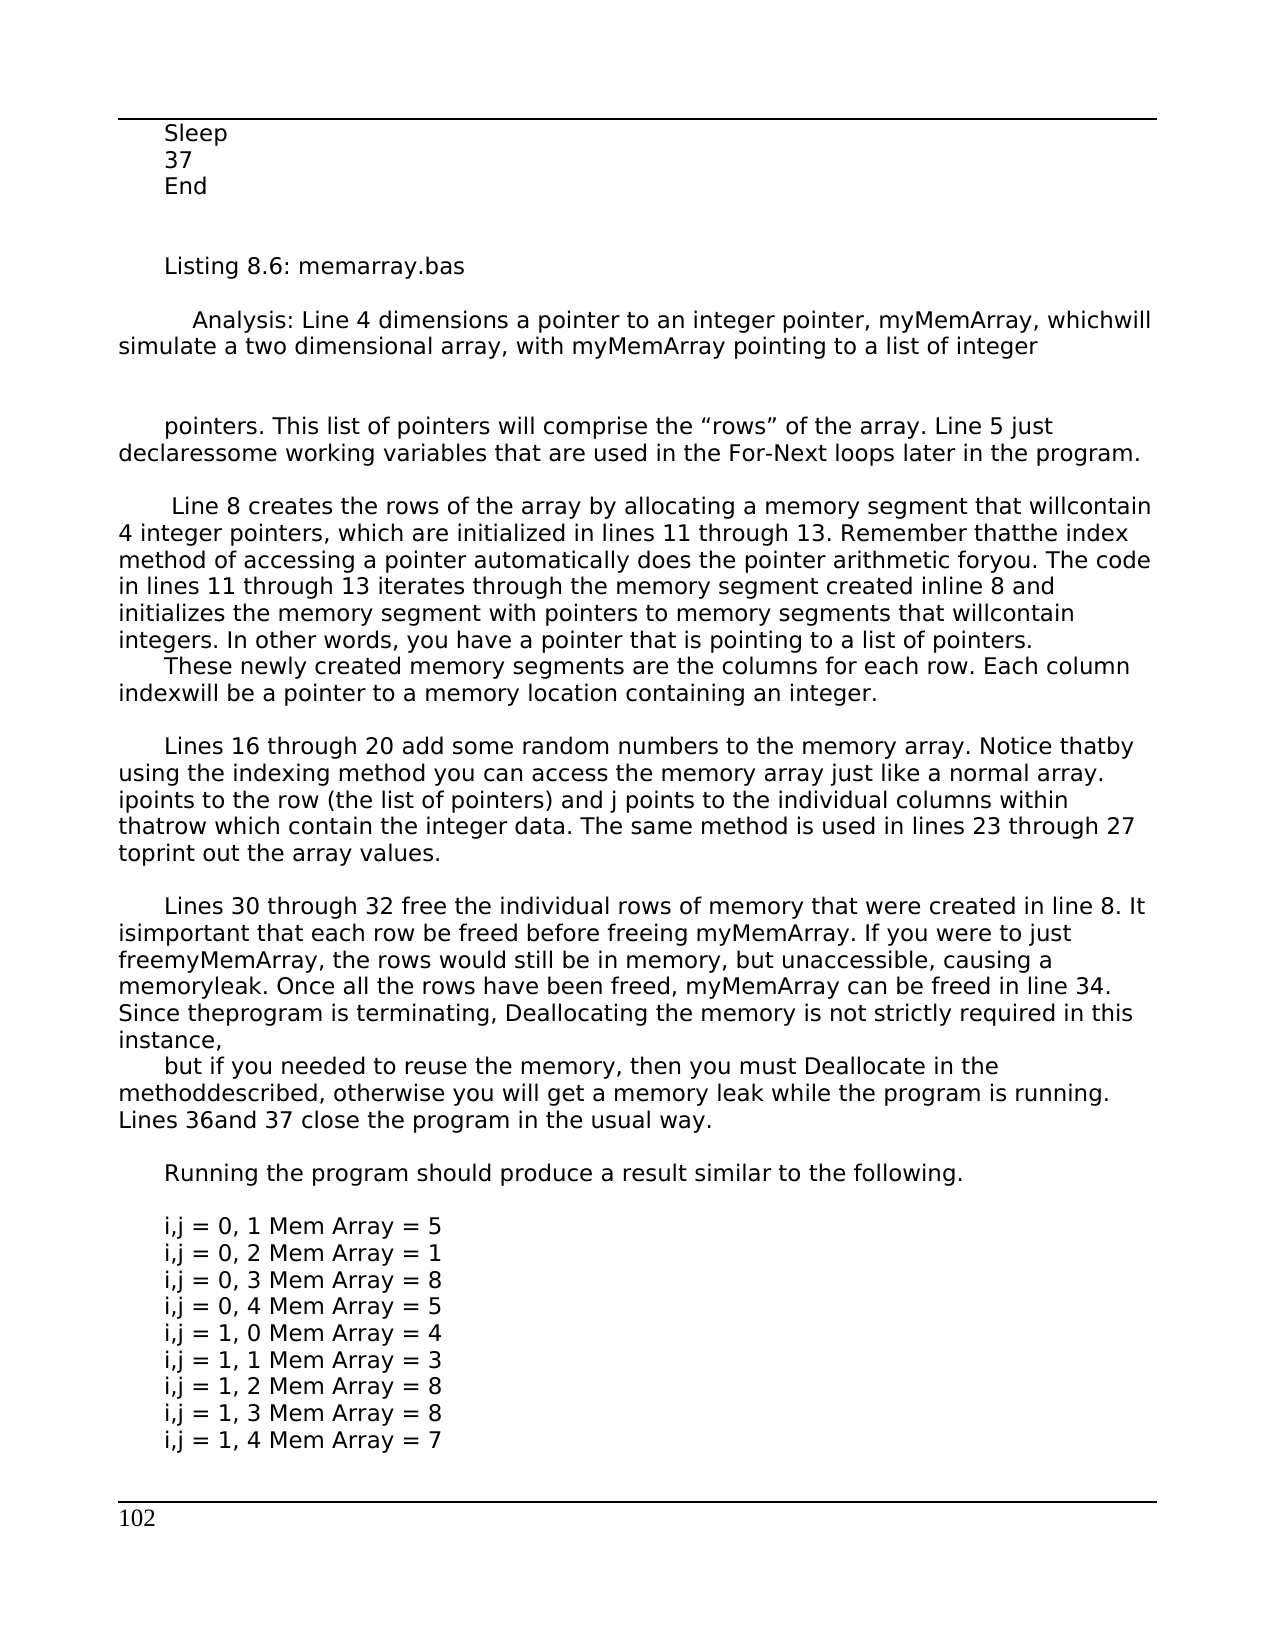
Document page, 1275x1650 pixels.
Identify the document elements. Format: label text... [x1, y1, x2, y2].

text i,j = 0, 2 Mem Array = 1 [118, 1240, 1157, 1267]
text i,j = 1, 4 Mem Array = 7 [118, 1427, 1157, 1453]
text End [118, 173, 1157, 200]
text i,j = 1, 2 Mem Array = 8 [118, 1373, 1157, 1400]
text i,j = 0, 1 Mem Array = 5 [118, 1213, 1157, 1240]
text Sleep [118, 120, 1157, 147]
text Line 8 creates the rows of the array by allocating a memory segment that willcontain 4 integer pointers, which are initialized in lines 11 through 13. Remember thatthe index method of accessing a pointer automatically does the pointer arithmetic foryou. The code in lines 11 through 13 iterates through the memory segment created inline 8 and initializes the memory segment with pointers to memory segments that willcontain integers. In other words, you have a pointer that is pointing to a list of pointers. [118, 493, 1157, 653]
text These newly created memory segments are the columns for each row. Each column indexwill be a pointer to a memory location containing an integer. [118, 653, 1157, 707]
text Lines 16 through 20 add some random numbers to the memory array. Notice thatby using the indexing method you can access the memory array just like a normal array. ipoints to the row (the list of pointers) and j points to the individual columns within thatrow which contain the integer data. The same method is used in lines 23 through 27 toprint out the array values. [118, 733, 1157, 867]
text i,j = 1, 3 Mem Array = 8 [118, 1400, 1157, 1427]
text i,j = 0, 4 Mem Array = 5 [118, 1293, 1157, 1320]
text i,j = 1, 0 Mem Array = 4 [118, 1320, 1157, 1347]
text but if you needed to reuse the memory, then you must Deallocate in the methoddescribed, otherwise you will get a memory leak while the program is running. Lines 36and 37 close the program in the usual way. [118, 1053, 1157, 1133]
text i,j = 0, 3 Mem Array = 8 [118, 1267, 1157, 1293]
text 37 [118, 147, 1157, 173]
text Running the program should produce a result similar to the following. [118, 1160, 1157, 1187]
text i,j = 1, 1 Mem Array = 3 [118, 1347, 1157, 1373]
text pointers. This list of pointers will comprise the “rows” of the array. Line 5 just declaressome working variables that are used in the For-Next loops later in the program. [118, 413, 1157, 467]
text Lines 30 through 32 free the individual rows of memory that were created in line 8. It isimportant that each row be freed before freeing myMemArray. If you were to just freemyMemArray, the rows would still be in memory, but unaccessible, causing a memoryleak. Once all the rows have been freed, myMemArray can be freed in line 34. Since theprogram is terminating, Deallocating the memory is not strictly required in this instance, [118, 893, 1157, 1053]
text Listing 8.6: memarray.bas [118, 253, 1157, 280]
text Analysis: Line 4 dimensions a pointer to an integer pointer, myMemArray, whichwill simulate a two dimensional array, with myMemArray pointing to a list of integer [118, 307, 1157, 360]
